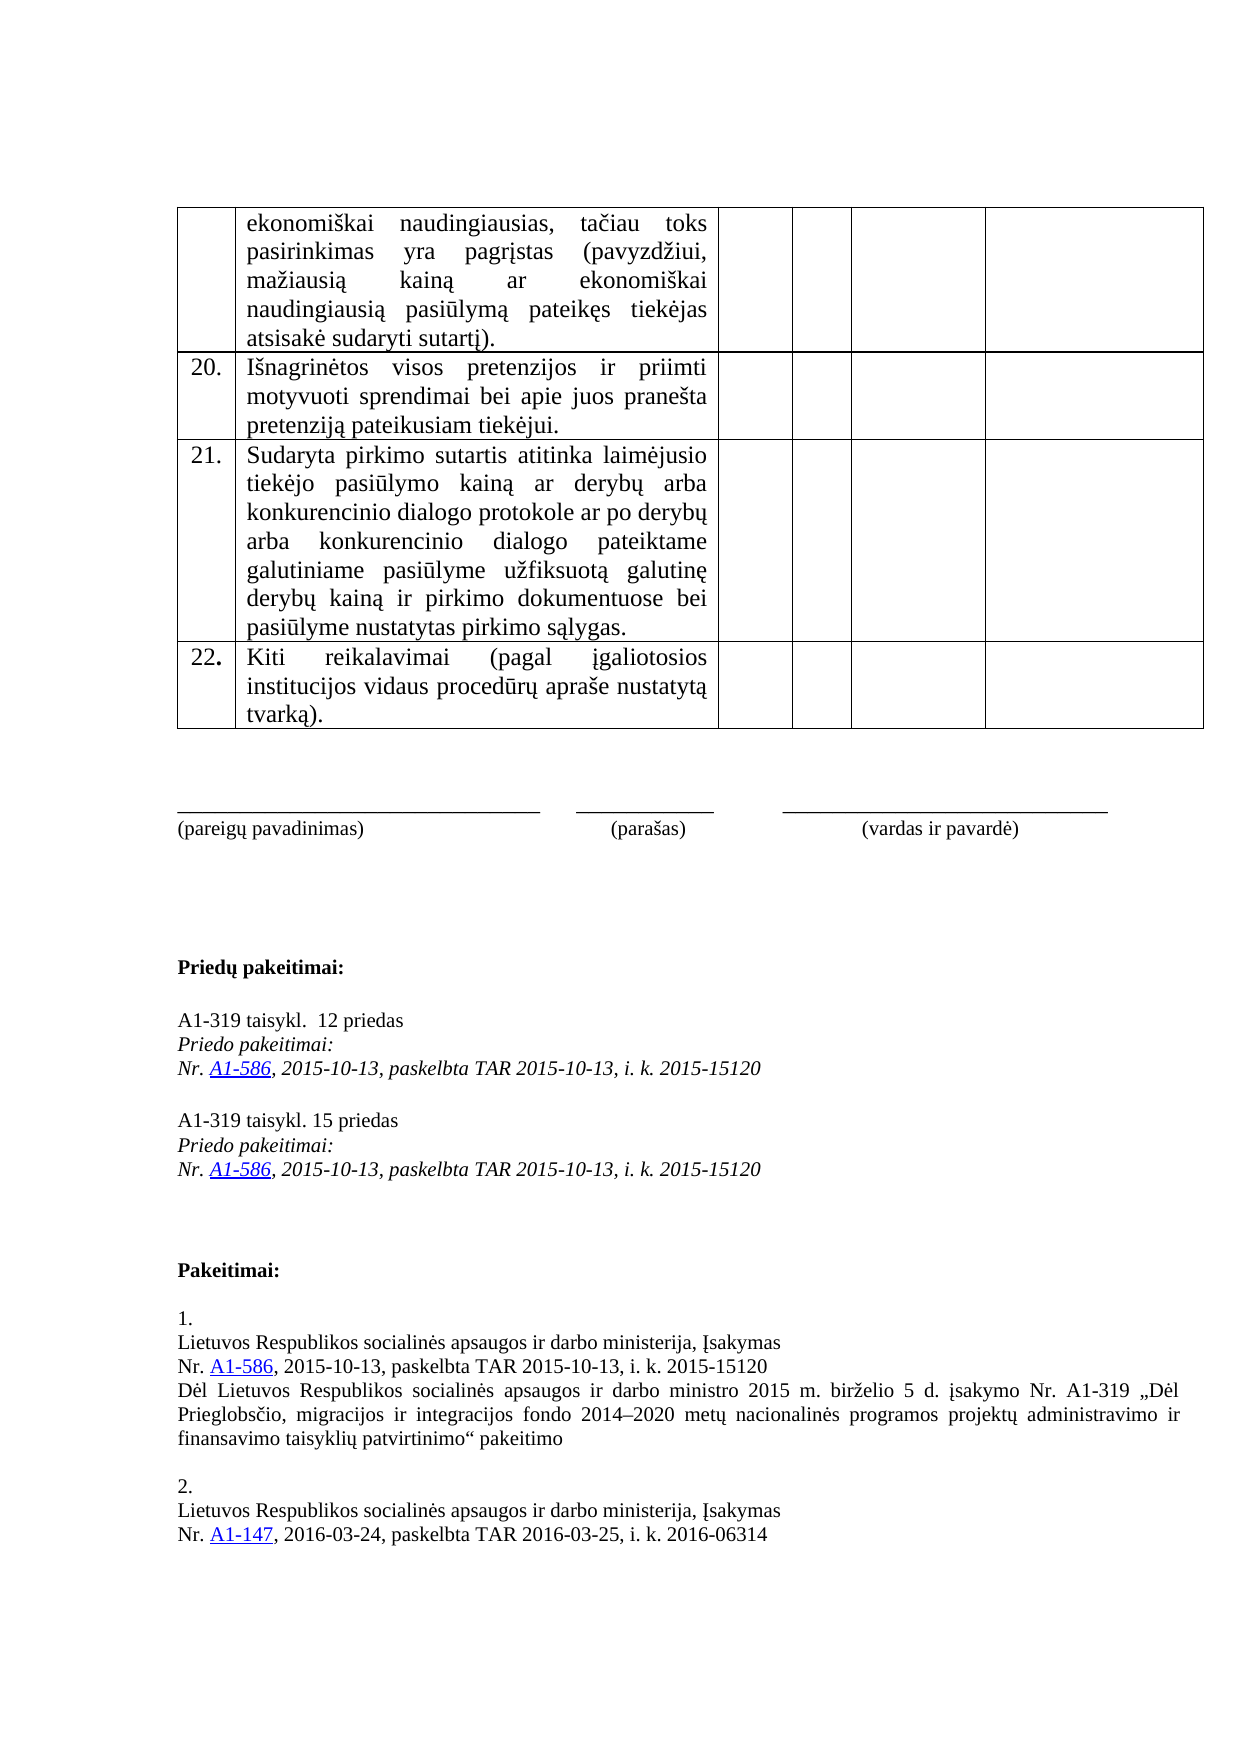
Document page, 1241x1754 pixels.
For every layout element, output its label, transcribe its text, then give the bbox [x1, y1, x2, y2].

table_cell [178, 208, 235, 351]
table_cell 21. [178, 440, 235, 641]
text Nr. A1-586, 2015-10-13, paskelbta TAR 2015-10-13, i. k. 2015-15120 [177, 1354, 1181, 1378]
table_cell [986, 440, 1203, 641]
table_cell [986, 642, 1203, 728]
text Priedų pakeitimai: [177, 955, 1181, 979]
table_cell [793, 642, 851, 728]
text Pakeitimai: [177, 1257, 1181, 1282]
table_cell [986, 208, 1203, 351]
text 1. [177, 1306, 1181, 1330]
table_cell [719, 642, 792, 728]
text Lietuvos Respublikos socialinės apsaugos ir darbo ministerija, Įsakymas [177, 1330, 1181, 1354]
table_cell ekonomiškai naudingiausias, tačiau toks pasirinkimas yra pagrįstas (pavyzdžiui, mažiausią kainą ar ekonomiškai naudingiausią pasiūlymą pateikęs tiekėjas atsisakė sudaryti sutartį). [236, 208, 718, 351]
table_cell [793, 440, 851, 641]
text Priedo pakeitimai: [177, 1132, 1181, 1157]
table_cell Išnagrinėtos visos pretenzijos ir priimti motyvuoti sprendimai bei apie juos pranešta pretenziją pateikusiam tiekėjui. [236, 353, 718, 439]
table_cell [719, 440, 792, 641]
table_cell Sudaryta pirkimo sutartis atitinka laimėjusio tiekėjo pasiūlymo kainą ar derybų arba konkurencinio dialogo protokole ar po derybų arba konkurencinio dialogo pateiktame galutiniame pasiūlyme užfiksuotą galutinę derybų kainą ir pirkimo dokumentuose bei pasiūlyme nustatytas pirkimo sąlygas. [236, 440, 718, 641]
table_cell [852, 208, 985, 351]
table_cell 20. [178, 353, 235, 439]
text 2. [177, 1474, 1181, 1498]
table_cell [852, 440, 985, 641]
table_cell [793, 208, 851, 351]
table_cell [719, 353, 792, 439]
table_cell [852, 642, 985, 728]
text A1-319 taisykl. 15 priedas [177, 1108, 1181, 1132]
table_cell Kiti reikalavimai (pagal įgaliotosios institucijos vidaus procedūrų apraše nustatytą tvarką). [236, 642, 718, 728]
table_cell 22. [178, 642, 235, 728]
text Dėl Lietuvos Respublikos socialinės apsaugos ir darbo ministro 2015 m. birželio 5 d. įsakymo Nr. A1-319 „Dėl Prieglobsčio, migracijos ir integracijos fondo 2014–2020 metų nacionalinės programos projektų administravimo ir finansavimo taisyklių patvirtinimo“ pakeitimo [177, 1378, 1181, 1450]
text Nr. A1-586, 2015-10-13, paskelbta TAR 2015-10-13, i. k. 2015-15120 [177, 1157, 1181, 1181]
table_cell [793, 353, 851, 439]
text _____________________________ ___________ __________________________ [177, 787, 1181, 816]
text A1-319 taisykl. 12 priedas [177, 1007, 1181, 1032]
table_cell [852, 353, 985, 439]
text Nr. A1-586, 2015-10-13, paskelbta TAR 2015-10-13, i. k. 2015-15120 [177, 1056, 1181, 1080]
text Nr. A1-147, 2016-03-24, paskelbta TAR 2016-03-25, i. k. 2016-06314 [177, 1522, 1181, 1546]
text Lietuvos Respublikos socialinės apsaugos ir darbo ministerija, Įsakymas [177, 1498, 1181, 1522]
table_cell [719, 208, 792, 351]
text Priedo pakeitimai: [177, 1032, 1181, 1056]
text (pareigų pavadinimas) (parašas) (vardas ir pavardė) [177, 816, 1181, 840]
table_cell [986, 353, 1203, 439]
